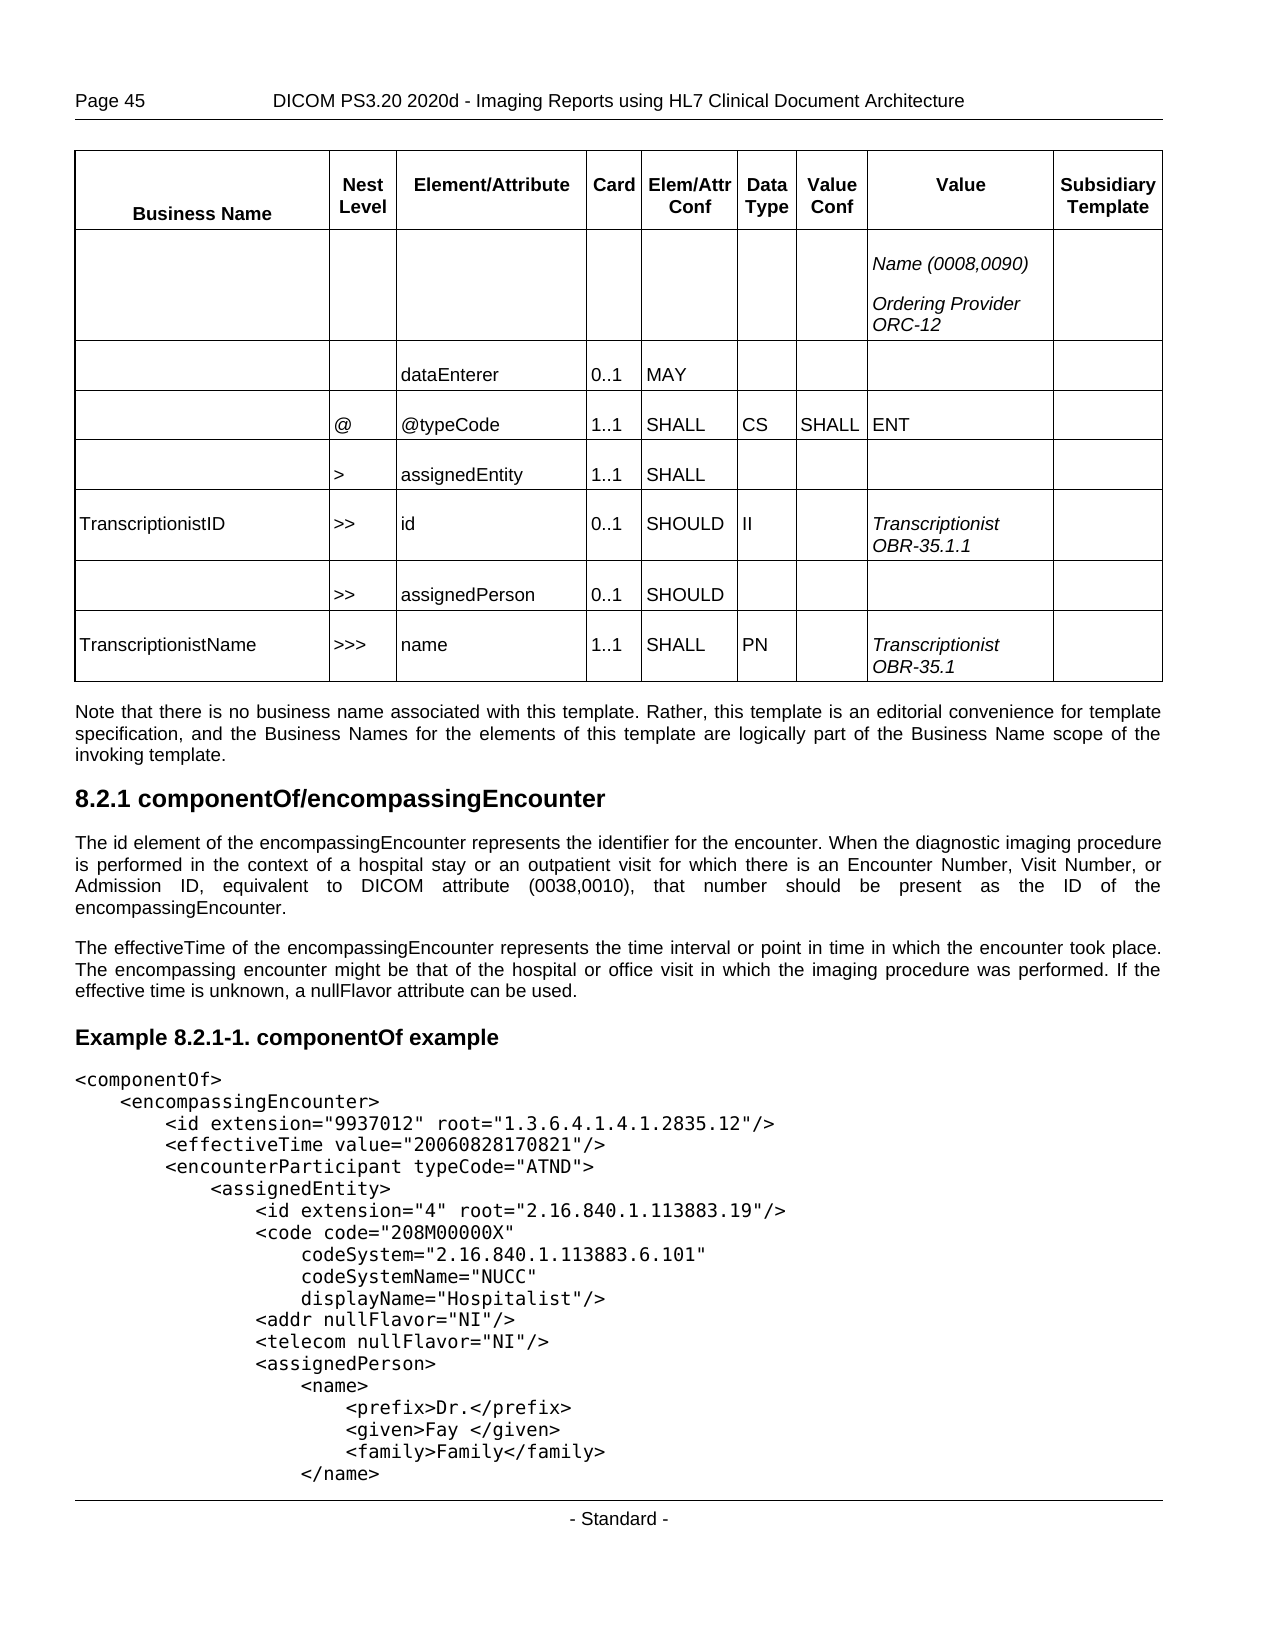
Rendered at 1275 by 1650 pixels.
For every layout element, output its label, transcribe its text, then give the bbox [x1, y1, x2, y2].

table_cell @ [330, 391, 396, 439]
table_cell SHALL [642, 391, 737, 439]
table_cell >> [330, 561, 396, 610]
table_header Elem/Attr Conf [642, 151, 737, 228]
text 8.2.1 componentOf/encompassingEncounter [75, 784, 1162, 813]
table_cell [1054, 440, 1162, 489]
table_cell [1054, 341, 1162, 390]
table_cell data​Enterer [397, 341, 586, 390]
table_cell SHALL [797, 391, 867, 439]
table_cell [1054, 490, 1162, 560]
table_cell 0..1 [587, 561, 641, 610]
table_cell MAY [642, 341, 737, 390]
table_cell @typeCode [397, 391, 586, 439]
table_header Value Conf [797, 151, 867, 228]
table_cell [330, 230, 396, 340]
table_cell [797, 561, 867, 610]
table_cell ENT [868, 391, 1053, 439]
table_cell [76, 440, 329, 489]
table_cell name [397, 611, 586, 681]
table_cell Name (0008,0090) Ordering Provider ORC-12 [868, 230, 1053, 340]
table_header Card [587, 151, 641, 228]
table_cell 1..1 [587, 440, 641, 489]
table_cell [797, 341, 867, 390]
table_cell 1..1 [587, 611, 641, 681]
table_cell 1..1 [587, 391, 641, 439]
table_cell [1054, 391, 1162, 439]
table_cell [1054, 230, 1162, 340]
table_cell [738, 230, 796, 340]
table_cell >> [330, 490, 396, 560]
text The id element of the encompassingEncounter represents the identifier for the encounter. When the diagnostic imaging procedure is performed in the context of a hospital stay or an outpatient visit for which there is an Encounter Number, Visit Number, or Admission ID, equivalent to DICOM attribute (0038,0010), that number should be present as the ID of the encompassingEncounter. [75, 832, 1162, 918]
table_cell [330, 341, 396, 390]
table_cell [868, 341, 1053, 390]
table_header Business Name [76, 151, 329, 228]
table_cell id [397, 490, 586, 560]
text Example 8.2.1-1. componentOf example [75, 1024, 1162, 1050]
table_cell > [330, 440, 396, 489]
table_cell II [738, 490, 796, 560]
table_cell [642, 230, 737, 340]
table_cell >>> [330, 611, 396, 681]
table_cell Transcriptionist OBR-35.1.1 [868, 490, 1053, 560]
table_cell Transcriptionist​Name [76, 611, 329, 681]
table_cell 0..1 [587, 341, 641, 390]
table_header Nest Level [330, 151, 396, 228]
table_cell CS [738, 391, 796, 439]
table_cell [1054, 561, 1162, 610]
table_header Subsidiary Template [1054, 151, 1162, 228]
table_cell SHOULD [642, 561, 737, 610]
table_cell [587, 230, 641, 340]
text The effectiveTime of the encompassingEncounter represents the time interval or point in time in which the encounter took place. The encompassing encounter might be that of the hospital or office visit in which the imaging procedure was performed. If the effective time is unknown, a nullFlavor attribute can be used. [75, 937, 1162, 1002]
table_cell [1054, 611, 1162, 681]
table_cell [738, 561, 796, 610]
table_cell [797, 230, 867, 340]
table_cell [868, 561, 1053, 610]
table_cell 0..1 [587, 490, 641, 560]
table_cell [738, 440, 796, 489]
table_cell SHOULD [642, 490, 737, 560]
table_cell [738, 341, 796, 390]
table_cell SHALL [642, 611, 737, 681]
table_cell [397, 230, 586, 340]
table_header Data Type [738, 151, 796, 228]
table_cell [797, 490, 867, 560]
table_cell PN [738, 611, 796, 681]
table_cell [868, 440, 1053, 489]
table_cell Transcriptionist​ID [76, 490, 329, 560]
table_cell [76, 391, 329, 439]
table_cell assigned​Person [397, 561, 586, 610]
table_cell Transcriptionist OBR-35.1 [868, 611, 1053, 681]
table_cell SHALL [642, 440, 737, 489]
table_header Value [868, 151, 1053, 228]
table_cell [76, 230, 329, 340]
table_cell [797, 440, 867, 489]
text <componentOf> <encompassingEncounter> <id extension="9937012" root="1.3.6.4.1.4.1.2835.12"/> <effectiveTime value="20060828170821"/> <encounterParticipant typeCode="ATND"> <assignedEntity> <id extension="4" root="2.16.840.1.113883.19"/> <code code="208M00000X" codeSystem="2.16.840.1.113883.6.101" codeSystemName="NUCC" displayName="Hospitalist"/> <addr nullFlavor="NI"/> <telecom nullFlavor="NI"/> <assignedPerson> <name> <prefix>Dr.</prefix> <given>Fay </given> <family>Family</family> </name> [75, 1069, 1162, 1484]
table_cell [76, 561, 329, 610]
table_cell assigned​Entity [397, 440, 586, 489]
table_cell [797, 611, 867, 681]
table_header Element/​Attribute [397, 151, 586, 228]
text Note that there is no business name associated with this template. Rather, this template is an editorial convenience for template specification, and the Business Names for the elements of this template are logically part of the Business Name scope of the invoking template. [75, 701, 1162, 766]
table_cell [76, 341, 329, 390]
